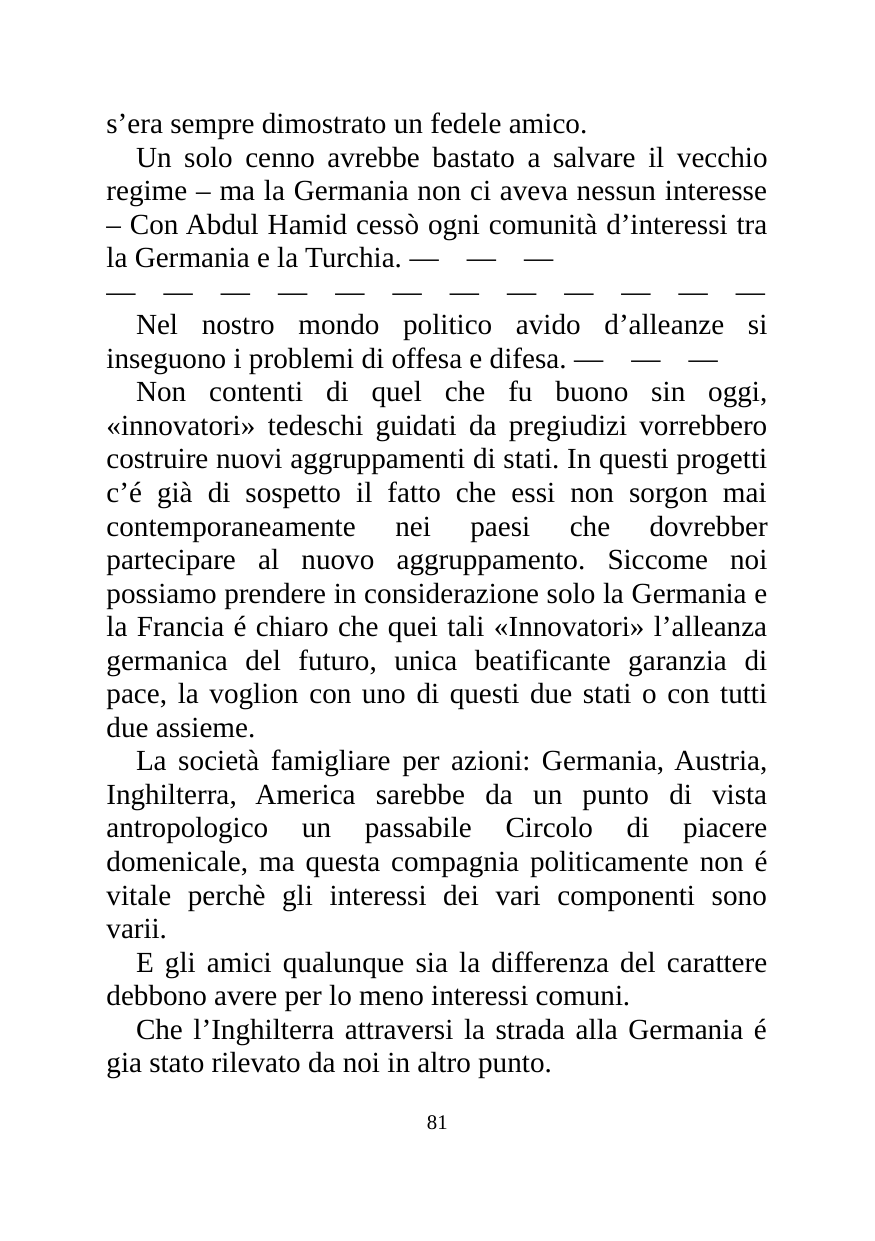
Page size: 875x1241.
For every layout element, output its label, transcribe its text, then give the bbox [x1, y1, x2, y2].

text E gli amici qualunque sia la differenza del carattere debbono avere per lo meno interessi comuni. [106, 945, 768, 1012]
text Nel nostro mondo politico avido d’alleanze si inseguono i problemi di offesa e difesa. — — — [106, 307, 768, 374]
text s’era sempre dimostrato un fedele amico. [106, 106, 768, 140]
text — — — — — — — — — — — — [106, 274, 768, 307]
text Un solo cenno avrebbe bastato a salvare il vecchio regime – ma la Germania non ci aveva nessun interesse – Con Abdul Hamid cessò ogni comunità d’interessi tra la Germania e la Turchia. — — — [106, 140, 768, 274]
text La società famigliare per azioni: Germania, Austria, Inghilterra, America sarebbe da un punto di vista antropologico un passabile Circolo di piacere domenicale, ma questa compagnia politicamente non é vitale perchè gli interessi dei vari componenti sono varii. [106, 743, 768, 945]
text Che l’Inghilterra attraversi la strada alla Germania é gia stato rilevato da noi in altro punto. [106, 1012, 768, 1079]
text Non contenti di quel che fu buono sin oggi, «innovatori» tedeschi guidati da pregiudizi vorrebbero costruire nuovi aggruppamenti di stati. In questi progetti c’é già di sospetto il fatto che essi non sorgon mai contemporaneamente nei paesi che dovrebber partecipare al nuovo aggruppamento. Siccome noi possiamo prendere in considerazione solo la Germania e la Francia é chiaro che quei tali «Innovatori» l’alleanza germanica del futuro, unica beatificante garanzia di pace, la voglion con uno di questi due stati o con tutti due assieme. [106, 374, 768, 743]
